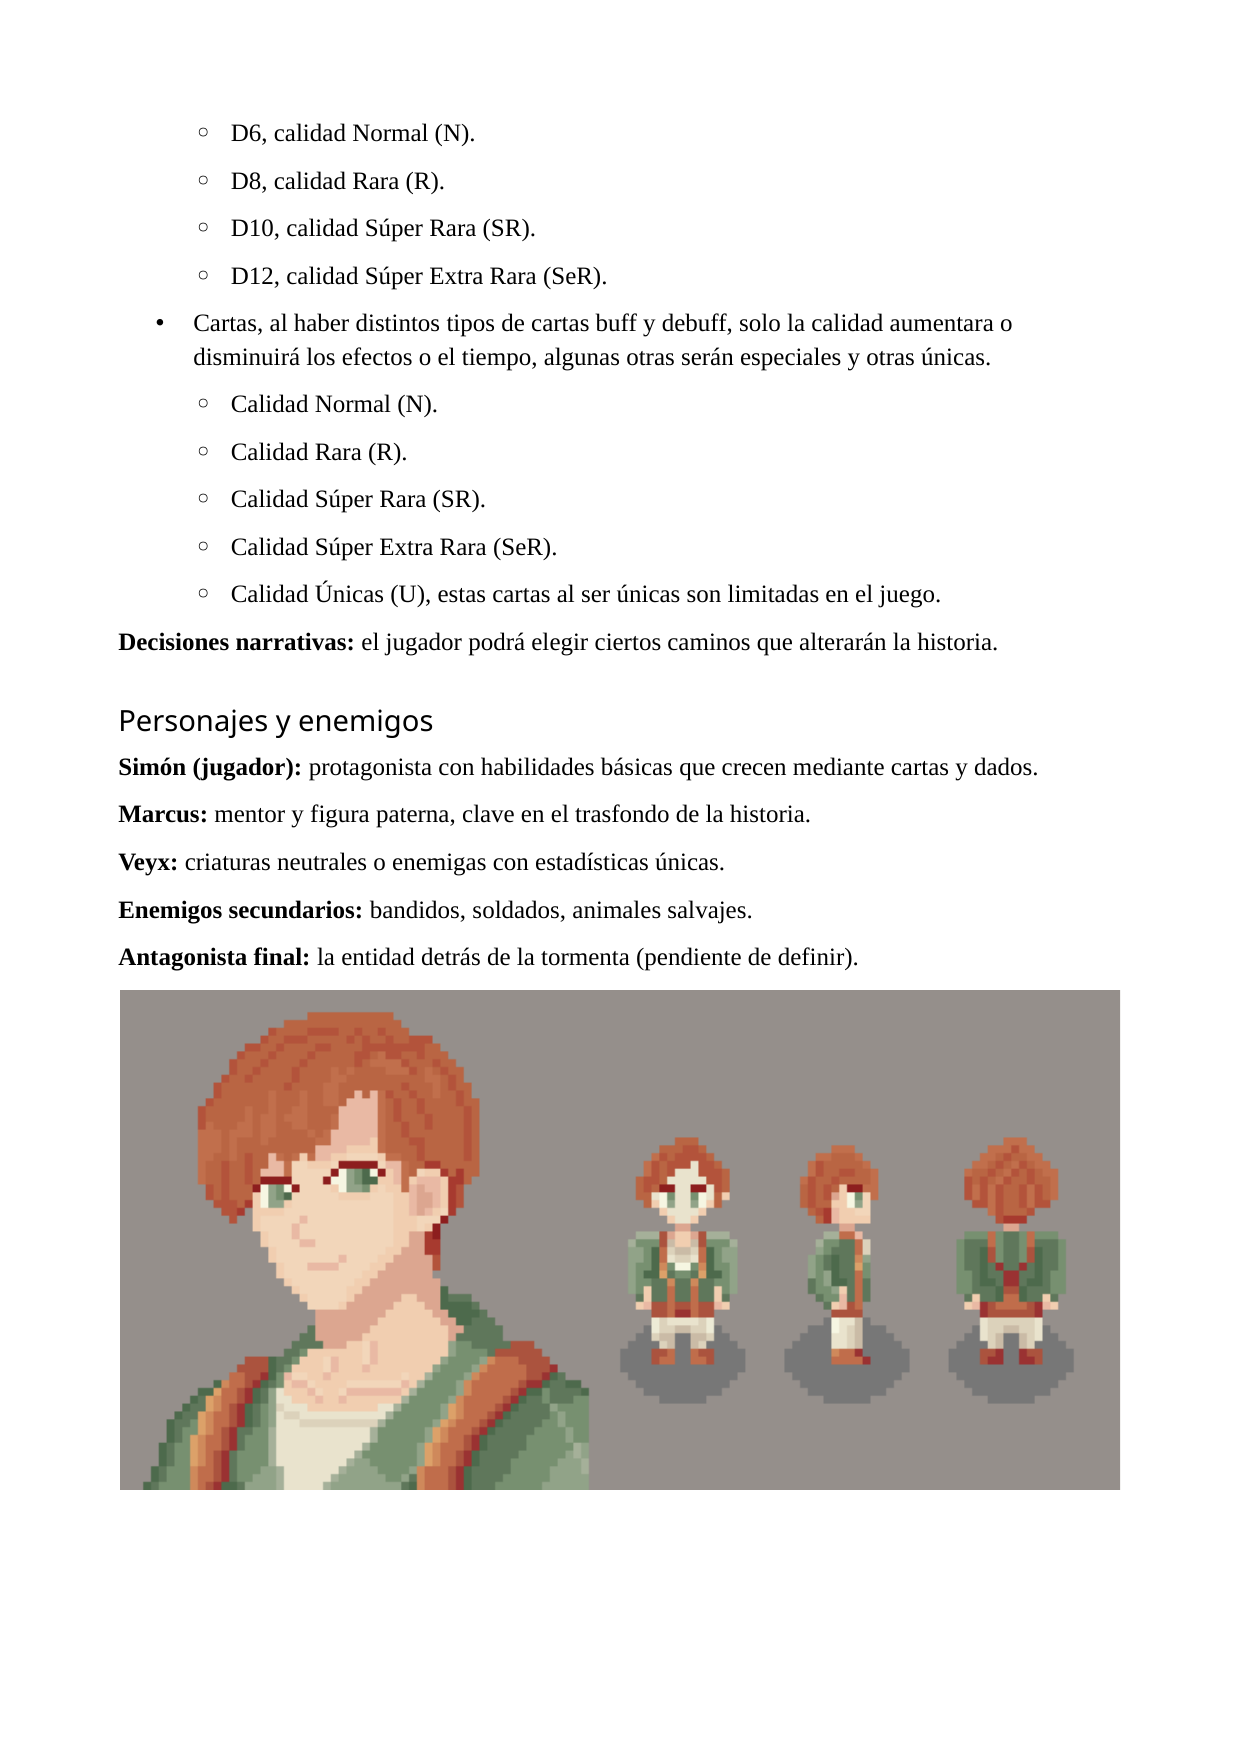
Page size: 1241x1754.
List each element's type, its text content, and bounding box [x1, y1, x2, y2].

list D10, calidad Súper Rara (SR). [193, 213, 1122, 242]
text Antagonista final: la entidad detrás de la tormenta (pendiente de definir). [118, 942, 1122, 971]
list Calidad Súper Rara (SR). [193, 484, 1122, 513]
list D8, calidad Rara (R). [193, 166, 1122, 194]
list Calidad Normal (N). [193, 389, 1122, 418]
list Cartas, al haber distintos tipos de cartas buff y debuff, solo la calidad aumentara o disminuirá los efectos o el tiempo, algunas otras serán especiales y otras únicas. [156, 308, 1122, 370]
text Veyx: criaturas neutrales o enemigas con estadísticas únicas. [118, 847, 1122, 876]
list D6, calidad Normal (N). [193, 118, 1122, 147]
picture [120, 990, 1121, 1490]
subtitle Personajes y enemigos [118, 700, 1122, 739]
list Calidad Únicas (U), estas cartas al ser únicas son limitadas en el juego. [193, 579, 1122, 608]
text Enemigos secundarios: bandidos, soldados, animales salvajes. [118, 895, 1122, 923]
text Decisiones narrativas: el jugador podrá elegir ciertos caminos que alterarán la historia. [118, 627, 1122, 656]
text Simón (jugador): protagonista con habilidades básicas que crecen mediante cartas y dados. [118, 752, 1122, 781]
text Marcus: mentor y figura paterna, clave en el trasfondo de la historia. [118, 799, 1122, 828]
list Calidad Súper Extra Rara (SeR). [193, 532, 1122, 561]
list Calidad Rara (R). [193, 437, 1122, 466]
list D12, calidad Súper Extra Rara (SeR). [193, 261, 1122, 290]
